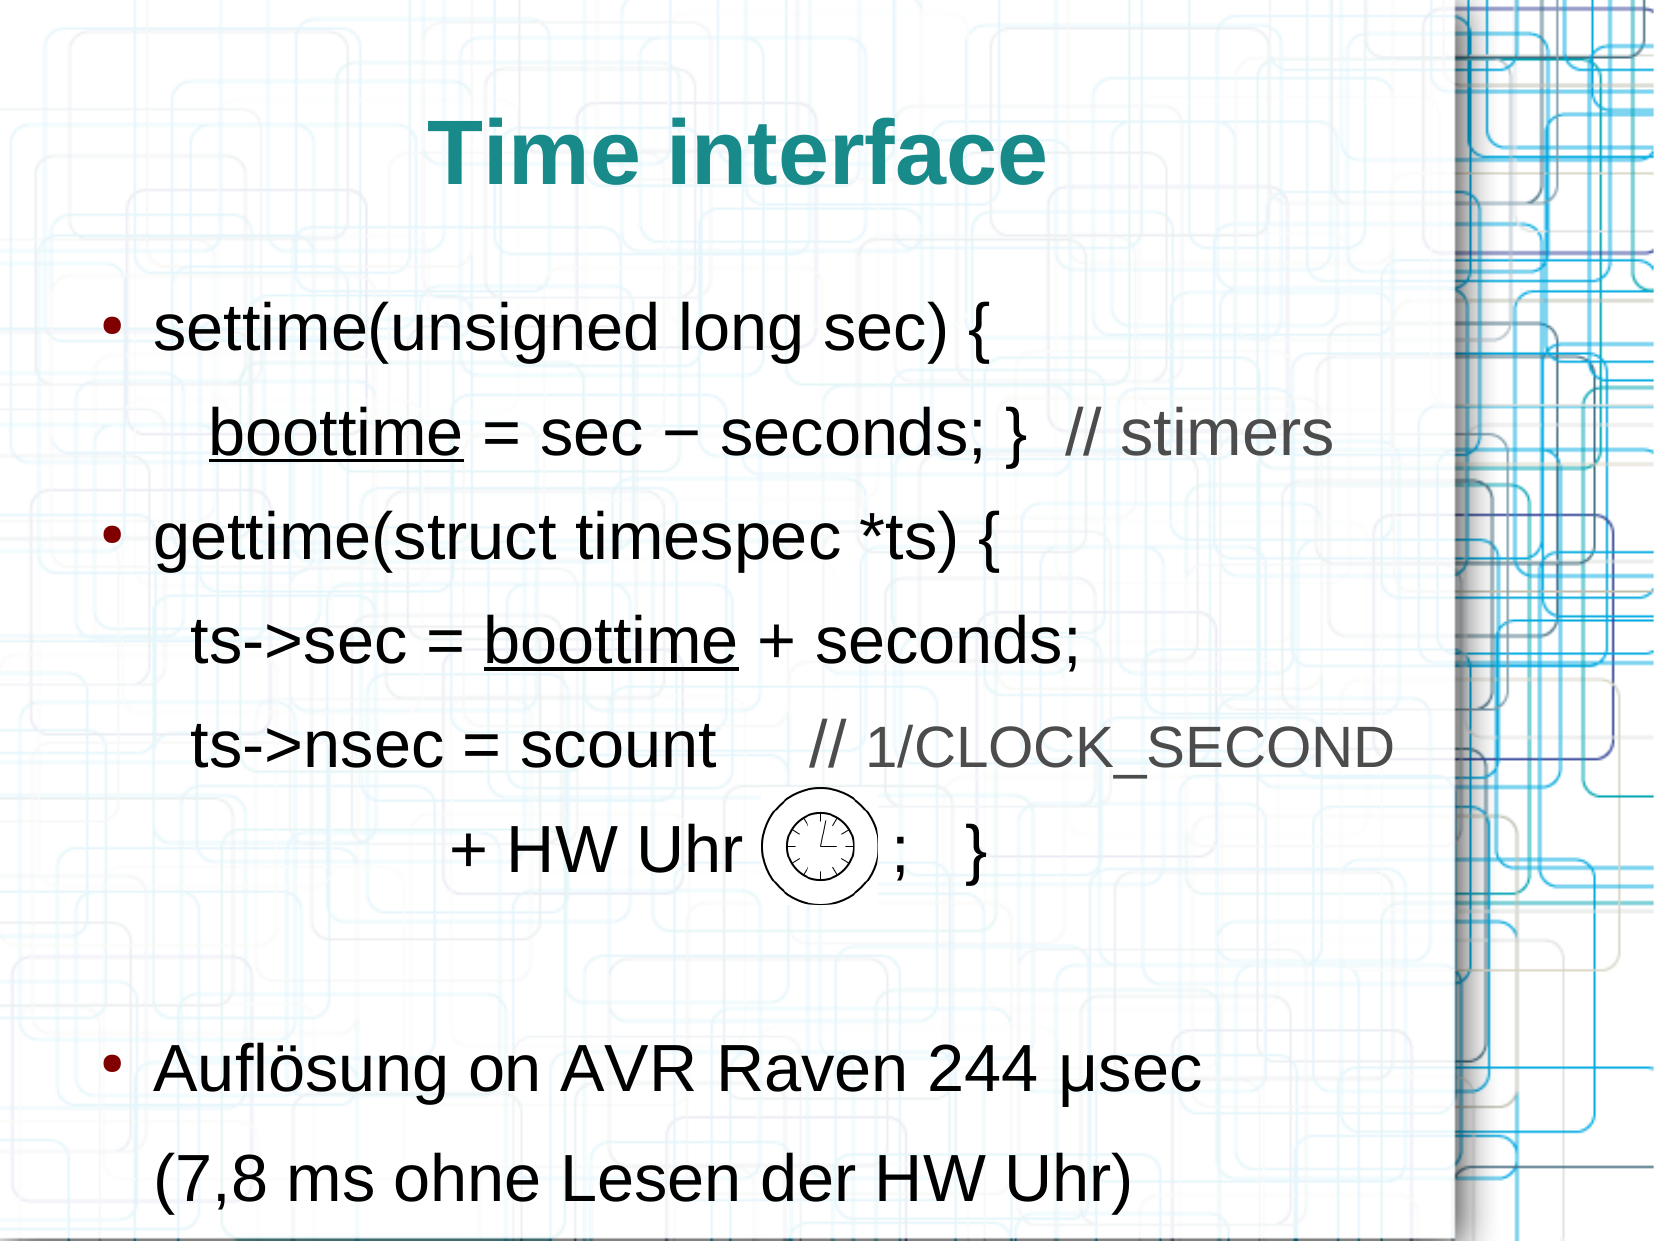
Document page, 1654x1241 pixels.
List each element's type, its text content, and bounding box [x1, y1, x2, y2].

picture [0, 0, 1654, 1241]
title Time interface [59, 56, 1418, 250]
list settime(unsigned long sec) { boottime = sec − seconds; } // stimers gettime(struct timespec *ts) { ts->sec = boottime + seconds; ts->nsec = scount // 1/CLOCK_SECOND + HW Uhr ; } Auflösung on AVR Raven 244 μsec (7,8 ms ohne Lesen der HW Uhr) [82, 290, 1418, 1202]
